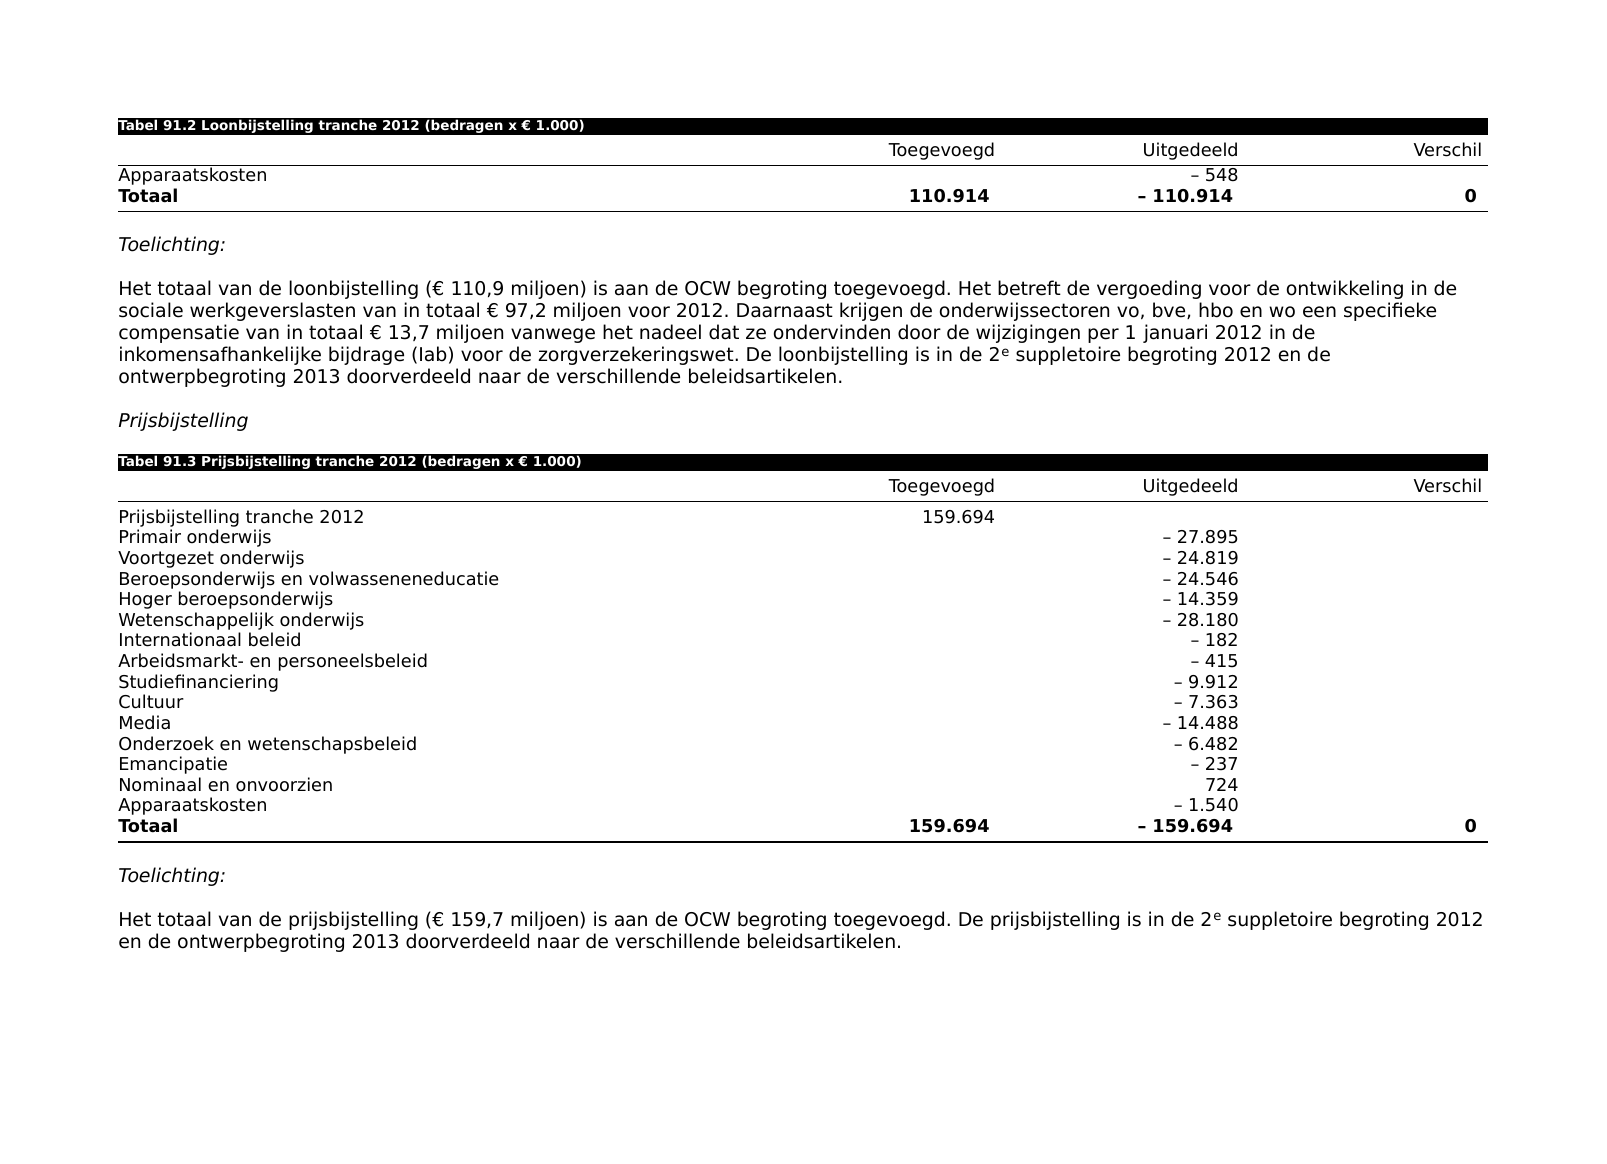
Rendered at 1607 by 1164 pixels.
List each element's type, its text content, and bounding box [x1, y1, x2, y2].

table_cell – 110.914 [1001, 186, 1244, 211]
table_cell Toegevoegd [758, 471, 1001, 501]
table_cell [1245, 527, 1488, 548]
table_cell [1245, 630, 1488, 651]
table_cell [758, 589, 1001, 610]
table_cell [1245, 569, 1488, 589]
table_cell – 7.363 [1001, 692, 1244, 713]
table_cell 0 [1245, 186, 1488, 211]
table_cell 0 [1245, 816, 1488, 841]
table_cell Verschil [1245, 135, 1488, 165]
table_cell [1245, 672, 1488, 692]
table_cell [758, 548, 1001, 568]
table_cell [1245, 589, 1488, 610]
table_cell Internationaal beleid [118, 630, 757, 651]
table_cell – 182 [1001, 630, 1244, 651]
table_cell [758, 527, 1001, 548]
table_cell 159.694 [758, 502, 1001, 527]
table_cell [758, 569, 1001, 589]
table_cell [758, 166, 1001, 186]
table_cell – 415 [1001, 651, 1244, 672]
table_cell Beroepsonderwijs en volwasseneneducatie [118, 569, 757, 589]
table_cell Studiefinanciering [118, 672, 757, 692]
table_cell – 1.540 [1001, 795, 1244, 816]
table_cell Media [118, 713, 757, 733]
table_cell Cultuur [118, 692, 757, 713]
table_cell 159.694 [758, 816, 1001, 841]
table_cell [758, 795, 1001, 816]
table_cell [1245, 754, 1488, 775]
subtitle Toelichting: [118, 864, 1488, 887]
subtitle Toelichting: [118, 234, 1488, 256]
table_cell [118, 471, 757, 501]
table_cell [1245, 166, 1488, 186]
table_cell – 24.546 [1001, 569, 1244, 589]
table_cell – 159.694 [1001, 816, 1244, 841]
table_cell – 9.912 [1001, 672, 1244, 692]
table_cell Totaal [118, 186, 757, 211]
table_cell [758, 775, 1001, 795]
table_cell Onderzoek en wetenschapsbeleid [118, 734, 757, 754]
table_cell Apparaatskosten [118, 795, 757, 816]
table_cell [1245, 502, 1488, 527]
table_cell [1245, 610, 1488, 630]
table_cell [758, 630, 1001, 651]
table_cell [1245, 651, 1488, 672]
table_cell 110.914 [758, 186, 1001, 211]
table_cell Apparaatskosten [118, 166, 757, 186]
table_cell – 28.180 [1001, 610, 1244, 630]
table_cell Totaal [118, 816, 757, 841]
table_cell [1245, 713, 1488, 733]
table_cell [758, 754, 1001, 775]
table_header Tabel 91.2 Loonbijstelling tranche 2012 (bedragen x € 1.000) [118, 118, 1488, 134]
table_cell Toegevoegd [758, 135, 1001, 165]
table_cell [118, 135, 757, 165]
table_header Tabel 91.3 Prijsbijstelling tranche 2012 (bedragen x € 1.000) [118, 454, 1488, 470]
table_cell Voortgezet onderwijs [118, 548, 757, 568]
table_cell Uitgedeeld [1001, 135, 1244, 165]
table_cell [1245, 548, 1488, 568]
table_cell [758, 734, 1001, 754]
table_cell Arbeidsmarkt- en personeelsbeleid [118, 651, 757, 672]
text Het totaal van de loonbijstelling (€ 110,9 miljoen) is aan de OCW begroting toegevoegd. Het betreft de vergoeding voor de ontwikkeling in de sociale werkgeverslasten van in totaal € 97,2 miljoen voor 2012. Daarnaast krijgen de onderwijssectoren vo, bve, hbo en wo een specifieke compensatie van in totaal € 13,7 miljoen vanwege het nadeel dat ze ondervinden door de wijzigingen per 1 januari 2012 in de inkomensafhankelijke bijdrage (Iab) voor de zorgverzekeringswet. De loonbijstelling is in de 2e suppletoire begroting 2012 en de ontwerpbegroting 2013 doorverdeeld naar de verschillende beleidsartikelen. [118, 278, 1488, 388]
table_cell Uitgedeeld [1001, 471, 1244, 501]
table_cell – 548 [1001, 166, 1244, 186]
table_cell Verschil [1245, 471, 1488, 501]
table_cell Wetenschappelijk onderwijs [118, 610, 757, 630]
table_cell – 27.895 [1001, 527, 1244, 548]
table_cell – 14.359 [1001, 589, 1244, 610]
table_cell Nominaal en onvoorzien [118, 775, 757, 795]
table_cell [758, 713, 1001, 733]
table_cell 724 [1001, 775, 1244, 795]
table_cell [1245, 775, 1488, 795]
table_cell [1245, 795, 1488, 816]
table_cell Primair onderwijs [118, 527, 757, 548]
table_cell Prijsbijstelling tranche 2012 [118, 502, 757, 527]
table_cell [1245, 734, 1488, 754]
table_cell [758, 610, 1001, 630]
table_cell [1245, 692, 1488, 713]
table_cell – 24.819 [1001, 548, 1244, 568]
table_cell [758, 692, 1001, 713]
text Het totaal van de prijsbijstelling (€ 159,7 miljoen) is aan de OCW begroting toegevoegd. De prijsbijstelling is in de 2e suppletoire begroting 2012 en de ontwerpbegroting 2013 doorverdeeld naar de verschillende beleidsartikelen. [118, 909, 1488, 953]
subtitle Prijsbijstelling [118, 410, 1488, 432]
table_cell – 14.488 [1001, 713, 1244, 733]
table_cell [1001, 502, 1244, 527]
table_cell – 6.482 [1001, 734, 1244, 754]
table_cell – 237 [1001, 754, 1244, 775]
table_cell Hoger beroepsonderwijs [118, 589, 757, 610]
table_cell [758, 672, 1001, 692]
table_cell Emancipatie [118, 754, 757, 775]
table_cell [758, 651, 1001, 672]
